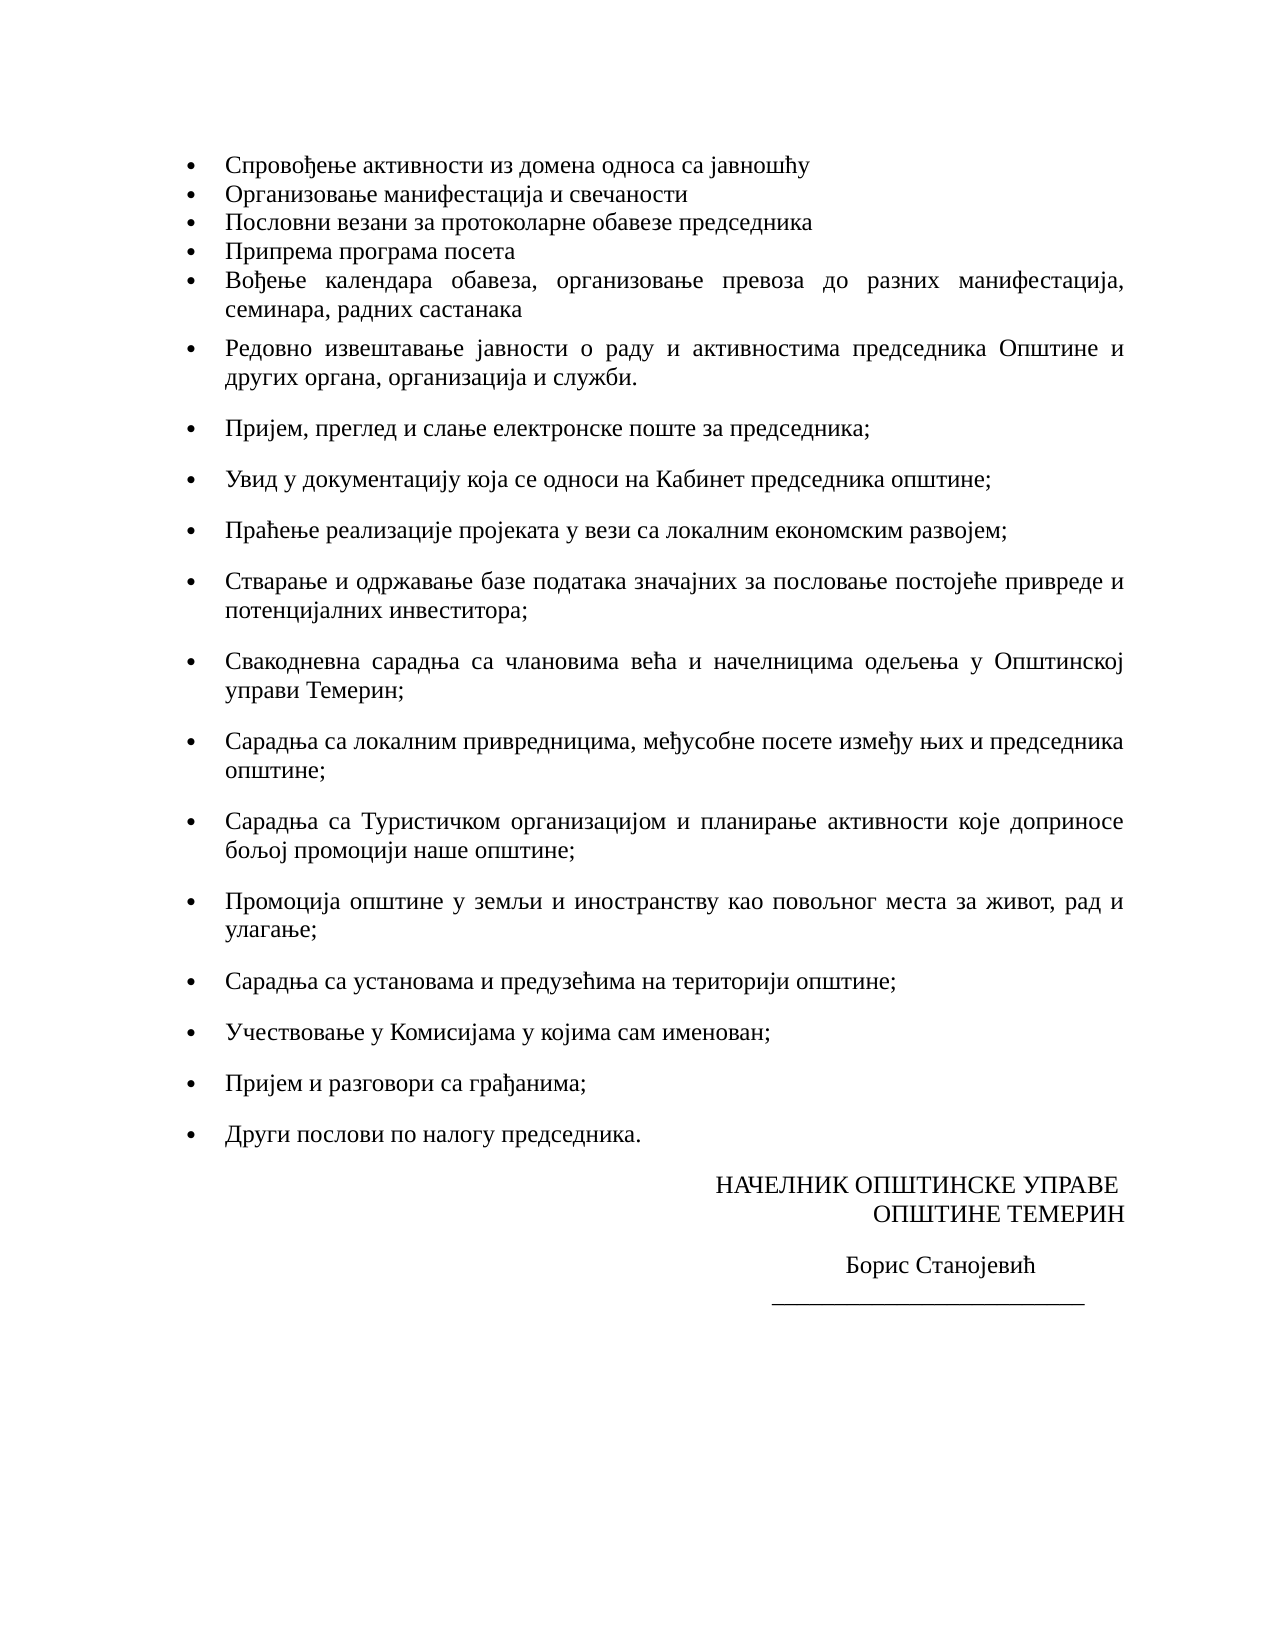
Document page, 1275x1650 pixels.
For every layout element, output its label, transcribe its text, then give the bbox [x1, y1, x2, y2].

list Учествовање у Комисијама у којима сам именован; [187, 1017, 1125, 1046]
list Праћење реализације пројеката у вези са локалним економским развојем; [187, 515, 1125, 544]
list Вођење календара обавеза, организовање превоза до разних манифестација, семинара, радних састанака [187, 265, 1125, 322]
list Пријем, преглед и слање електронске поште за председника; [187, 413, 1125, 442]
text НАЧЕЛНИК ОПШТИНСКЕ УПРАВЕ ОПШТИНЕ ТЕМЕРИН [150, 1170, 1125, 1228]
list Увид у документацију која се односи на Кабинет председника општине; [187, 464, 1125, 493]
list Пословни везани за протоколарне обавезе председника [187, 207, 1125, 236]
list Организовање манифестација и свечаности [187, 179, 1125, 207]
list Сарадња са Туристичком организацијом и планирање активности које доприносе бољој промоцији наше општине; [187, 806, 1125, 863]
list Свакодневна сарадња са члановима већа и начелницима одељења у Општинској управи Темерин; [187, 646, 1125, 704]
list Стварање и одржавање базе података значајних за пословање постојеће привреде и потенцијалних инвеститора; [187, 566, 1125, 624]
list Промоција општине у земљи и иностранству као повољног места за живот, рад и улагање; [187, 886, 1125, 943]
text Борис Станојевић _________________________ [150, 1250, 1125, 1308]
list Пријем и разговори са грађанима; [187, 1068, 1125, 1097]
list Сарадња са установама и предузећима на територији општине; [187, 966, 1125, 994]
list Редовно извештавање јавности о раду и активностима председника Општине и других органа, организација и служби. [187, 333, 1125, 390]
list Сарадња са локалним привредницима, међусобне посете између њих и председника општине; [187, 726, 1125, 783]
list Спровођење активности из домена односа са јавношћу [187, 150, 1125, 179]
list Припрема програма посета [187, 236, 1125, 265]
list Други послови по налогу председника. [187, 1119, 1125, 1148]
